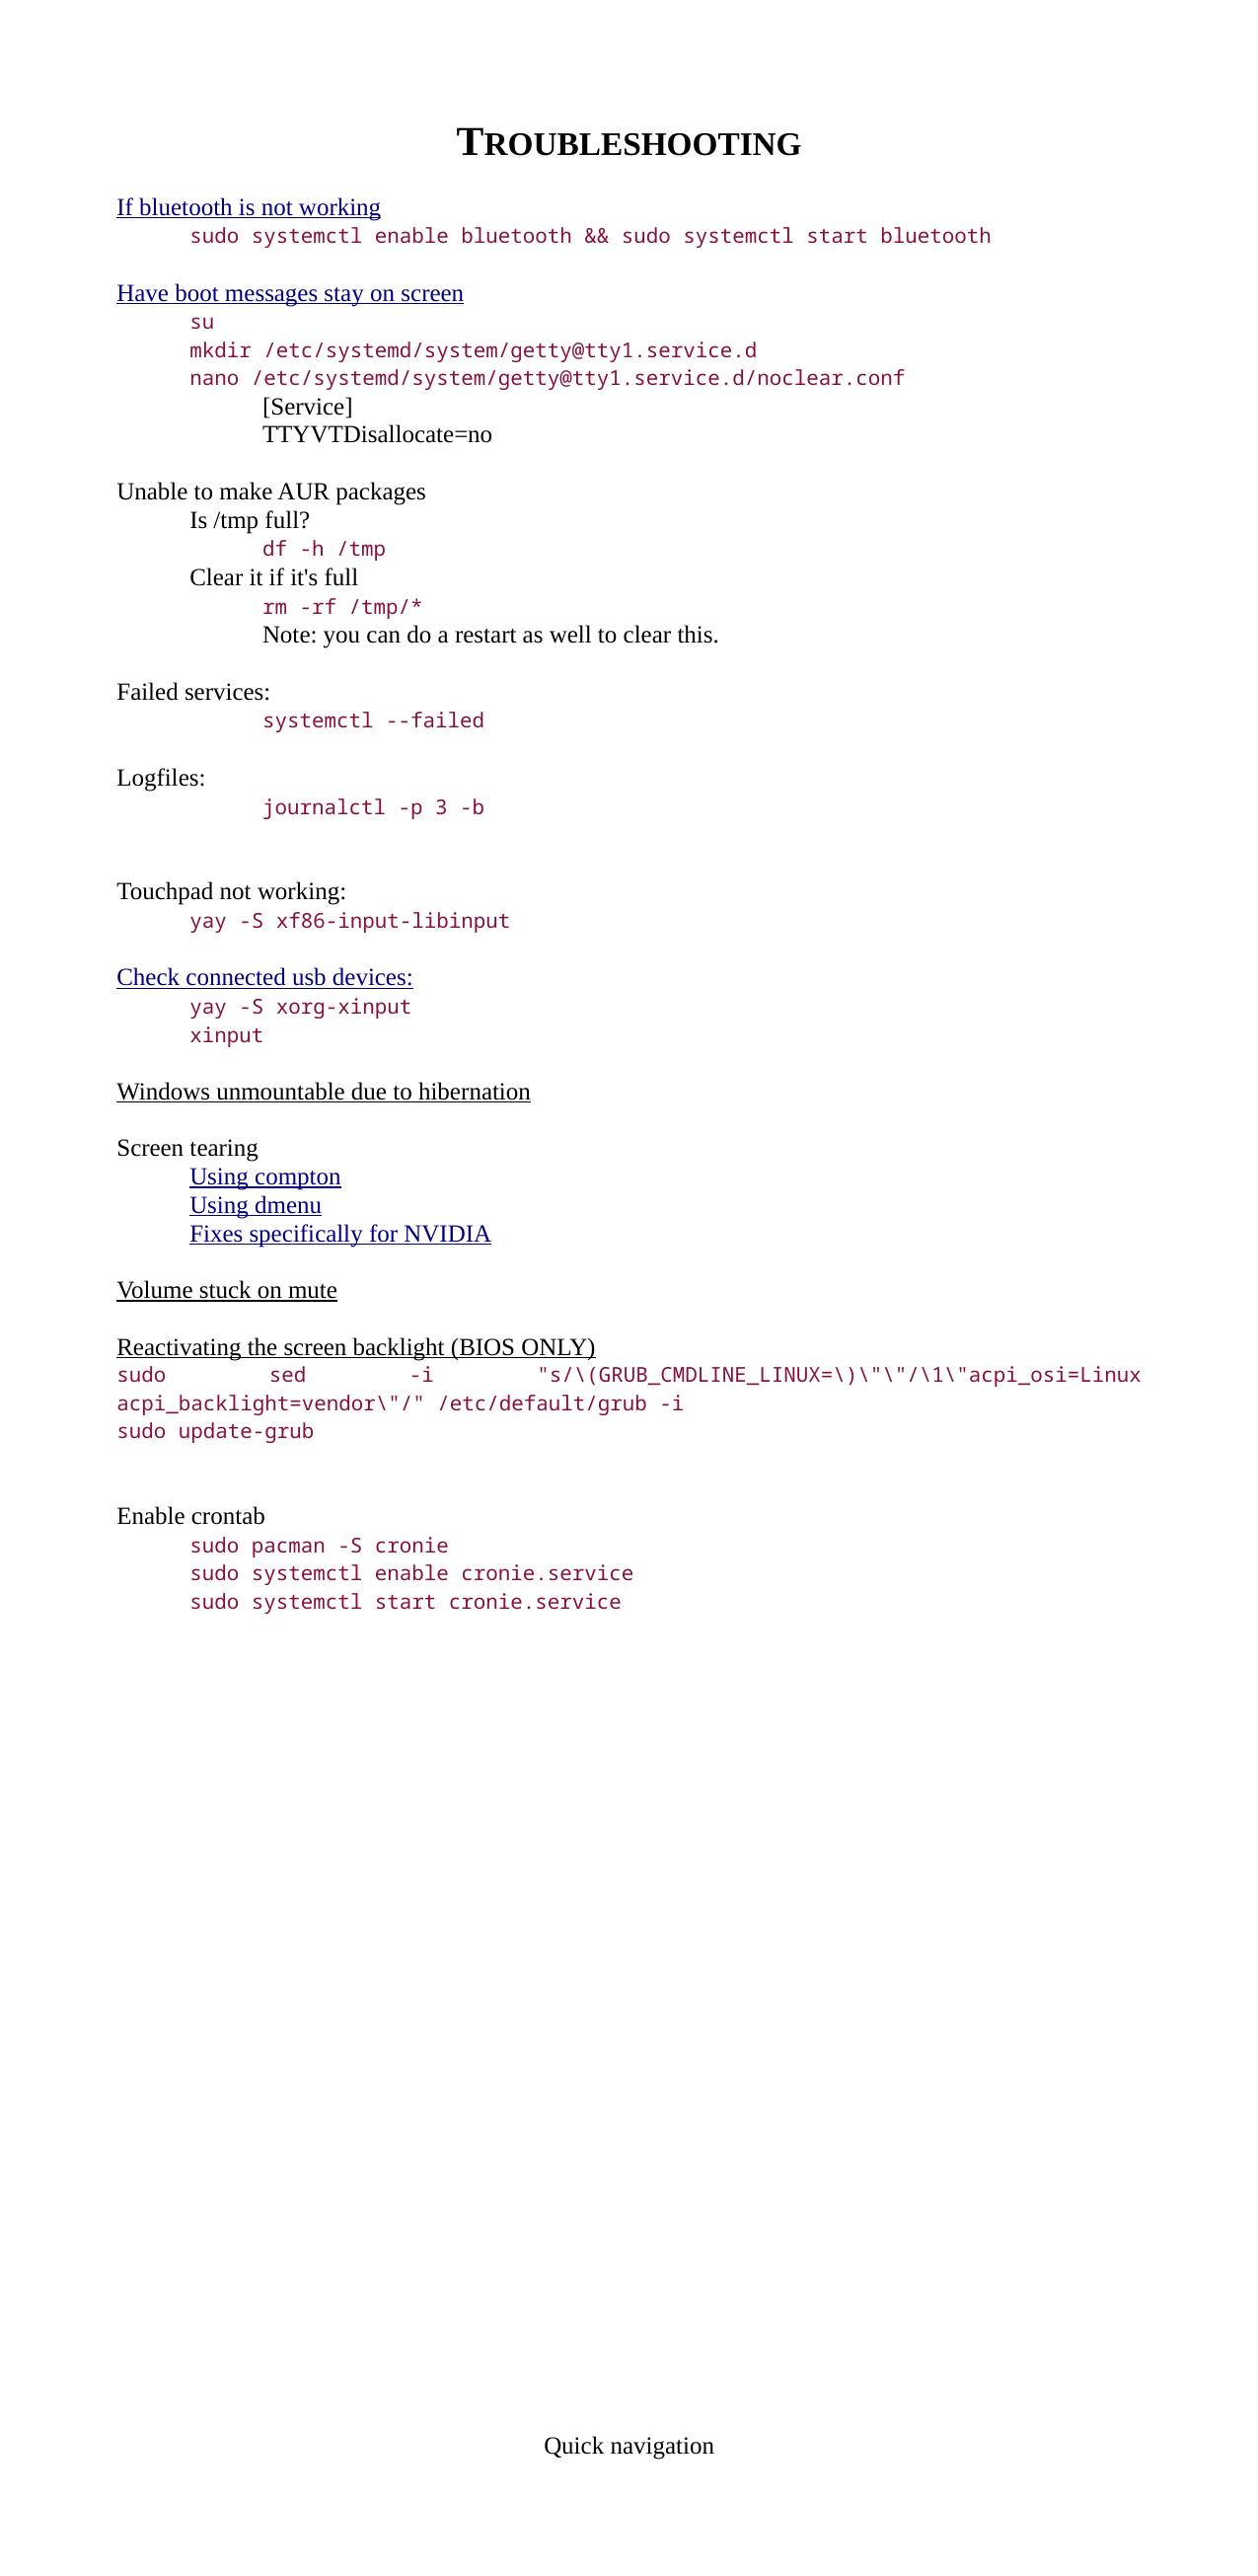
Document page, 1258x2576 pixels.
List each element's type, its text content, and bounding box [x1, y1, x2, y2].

text df -h /tmp [116, 534, 1142, 563]
text Unable to make AUR packages [116, 477, 1142, 505]
text sudo systemctl enable bluetooth && sudo systemctl start bluetooth [116, 220, 1142, 250]
text Failed services: [116, 677, 1142, 705]
text nano /etc/systemd/system/getty@tty1.service.d/noclear.conf [116, 363, 1142, 392]
text Screen tearing [116, 1133, 1142, 1162]
text Is /tmp full? [116, 505, 1142, 534]
text rm -rf /tmp/* [116, 591, 1142, 620]
text su [116, 307, 1142, 336]
text yay -S xf86-input-libinput [116, 905, 1142, 935]
text sudo pacman -S cronie [116, 1530, 1142, 1558]
text Touchpad not working: [116, 876, 1142, 905]
text Volume stuck on mute [116, 1275, 1142, 1304]
text Reactivating the screen backlight (BIOS ONLY) [116, 1332, 1142, 1360]
text mkdir /etc/systemd/system/getty@tty1.service.d [116, 336, 1142, 363]
text sudo update-grub [116, 1416, 1142, 1445]
text journalctl -p 3 -b [116, 792, 1142, 820]
text yay -S xorg-xinput [116, 991, 1142, 1021]
text Note: you can do a restart as well to clear this. [116, 620, 1142, 648]
text Clear it if it's full [116, 563, 1142, 591]
text Have boot messages stay on screen [116, 278, 1142, 307]
text Using compton [116, 1162, 1142, 1190]
text systemctl --failed [116, 705, 1142, 734]
text Troubleshooting [116, 116, 1142, 164]
text xinput [116, 1021, 1142, 1048]
text TTYVTDisallocate=no [116, 420, 1142, 448]
text sudo sed -i "s/\(GRUB_CMDLINE_LINUX=\)\"\"/\1\"acpi_osi=Linux acpi_backlight=vendor\"/" /etc/default/grub -i [116, 1360, 1142, 1416]
text Fixes specifically for NVIDIA [116, 1219, 1142, 1247]
text Enable crontab [116, 1501, 1142, 1530]
text Check connected usb devices: [116, 963, 1142, 991]
text [Service] [116, 392, 1142, 420]
text sudo systemctl enable cronie.service [116, 1558, 1142, 1587]
text sudo systemctl start cronie.service [116, 1587, 1142, 1615]
text Using dmenu [116, 1190, 1142, 1219]
text Logfiles: [116, 763, 1142, 792]
text If bluetooth is not working [116, 192, 1142, 220]
text Windows unmountable due to hibernation [116, 1077, 1142, 1105]
